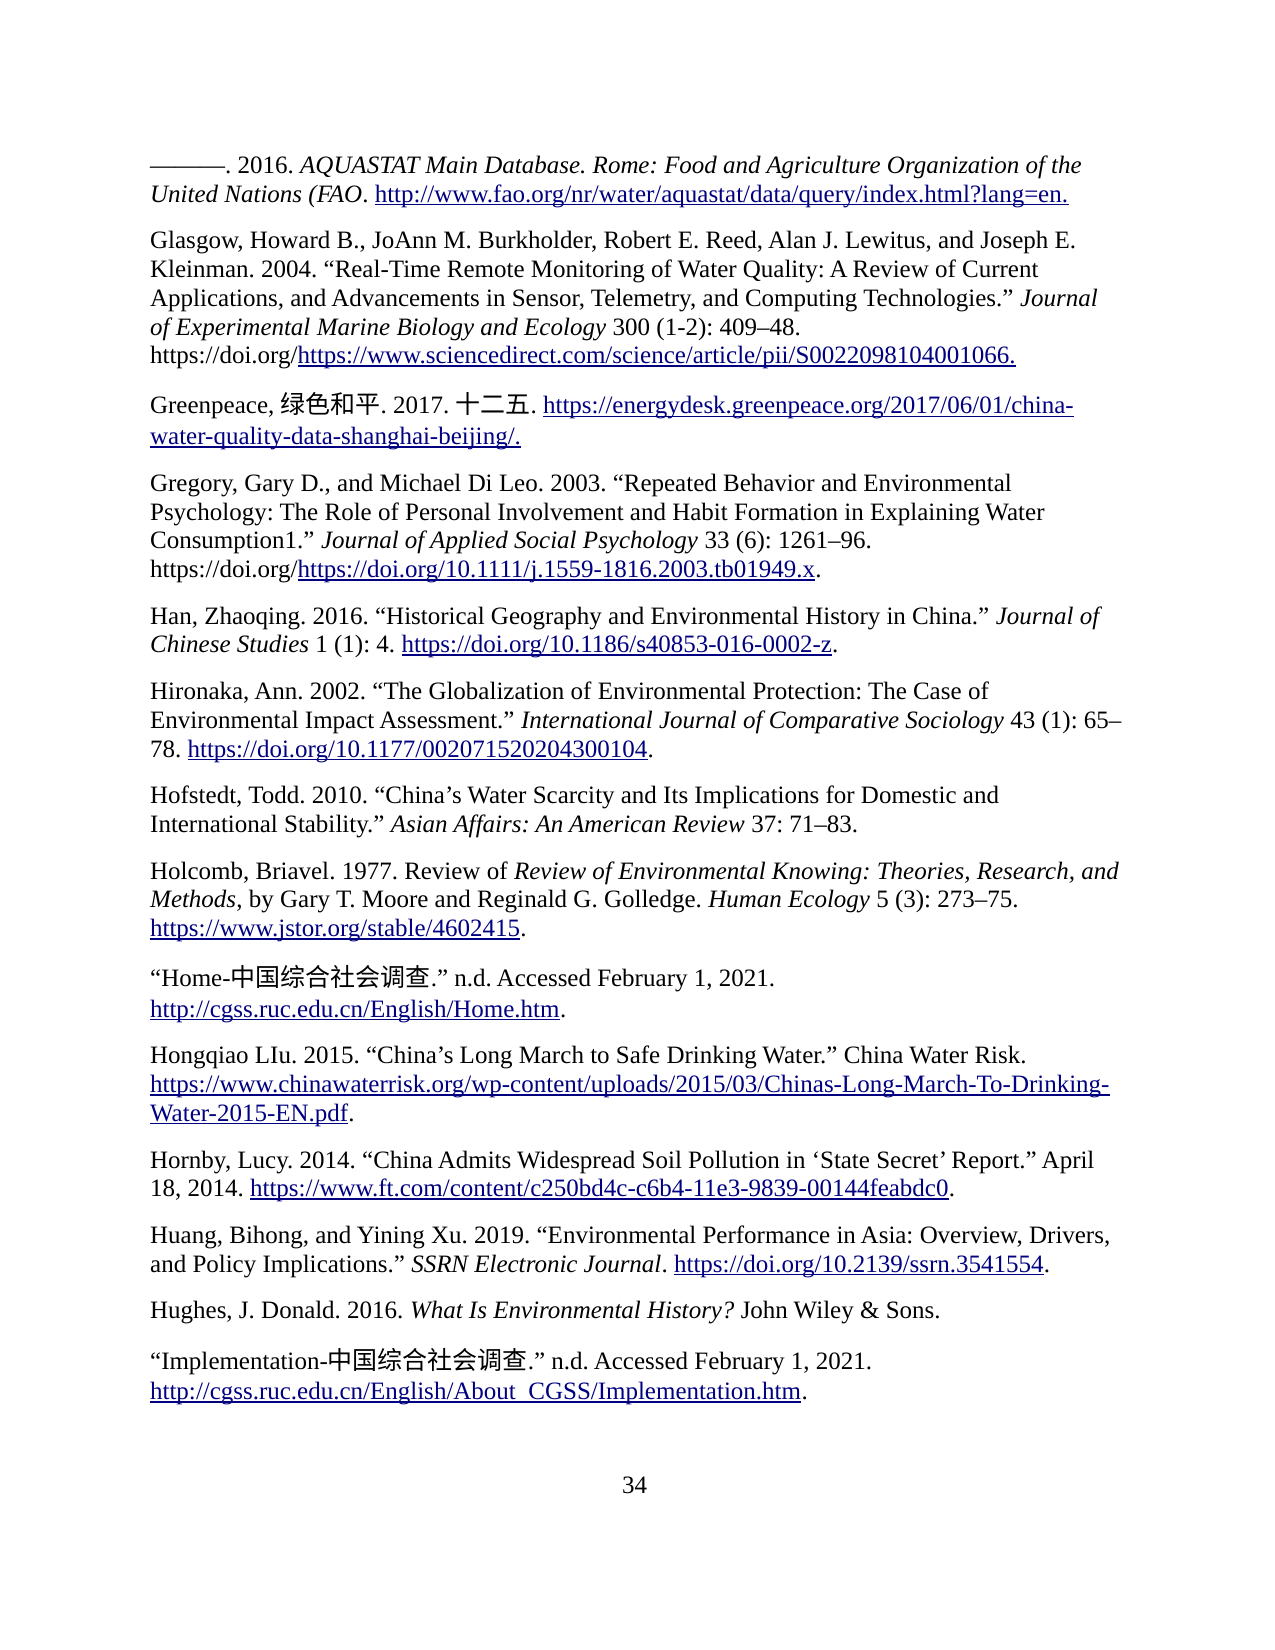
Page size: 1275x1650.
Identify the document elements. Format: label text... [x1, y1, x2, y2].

text Hongqiao LIu. 2015. “China’s Long March to Safe Drinking Water.” China Water Risk. https://www.chinawaterrisk.org/wp-content/uploads/2015/03/Chinas-Long-March-To-Drinking-Water-2015-EN.pdf. [150, 1041, 1125, 1127]
text Hughes, J. Donald. 2016. What Is Environmental History? John Wiley & Sons. [150, 1296, 1125, 1324]
text Hofstedt, Todd. 2010. “China’s Water Scarcity and Its Implications for Domestic and International Stability.” Asian Affairs: An American Review 37: 71–83. [150, 780, 1125, 838]
text ———. 2016. AQUASTAT Main Database. Rome: Food and Agriculture Organization of the United Nations (FAO. http://www.fao.org/nr/water/aquastat/data/query/index.html?lang=en. [150, 150, 1125, 207]
text Holcomb, Briavel. 1977. Review of Review of Environmental Knowing: Theories, Research, and Methods, by Gary T. Moore and Reginald G. Golledge. Human Ecology 5 (3): 273–75. https://www.jstor.org/stable/4602415. [150, 856, 1125, 942]
text Han, Zhaoqing. 2016. “Historical Geography and Environmental History in China.” Journal of Chinese Studies 1 (1): 4. https://doi.org/10.1186/s40853-016-0002-z. [150, 601, 1125, 658]
text Greenpeace, 绿色和平. 2017. 十二五. https://energydesk.greenpeace.org/2017/06/01/china-water-quality-data-shanghai-beijing/. [150, 387, 1125, 450]
text “Home-中国综合社会调查.” n.d. Accessed February 1, 2021. http://cgss.ruc.edu.cn/English/Home.htm. [150, 960, 1125, 1023]
text Huang, Bihong, and Yining Xu. 2019. “Environmental Performance in Asia: Overview, Drivers, and Policy Implications.” SSRN Electronic Journal. https://doi.org/10.2139/ssrn.3541554. [150, 1220, 1125, 1278]
text Gregory, Gary D., and Michael Di Leo. 2003. “Repeated Behavior and Environmental Psychology: The Role of Personal Involvement and Habit Formation in Explaining Water Consumption1.” Journal of Applied Social Psychology 33 (6): 1261–96. https://doi.org/https://doi.org/10.1111/j.1559-1816.2003.tb01949.x. [150, 468, 1125, 583]
text Glasgow, Howard B., JoAnn M. Burkholder, Robert E. Reed, Alan J. Lewitus, and Joseph E. Kleinman. 2004. “Real-Time Remote Monitoring of Water Quality: A Review of Current Applications, and Advancements in Sensor, Telemetry, and Computing Technologies.” Journal of Experimental Marine Biology and Ecology 300 (1-2): 409–48. https://doi.org/https://www.sciencedirect.com/science/article/pii/S0022098104001066. [150, 225, 1125, 369]
text Hironaka, Ann. 2002. “The Globalization of Environmental Protection: The Case of Environmental Impact Assessment.” International Journal of Comparative Sociology 43 (1): 65–78. https://doi.org/10.1177/002071520204300104. [150, 676, 1125, 762]
text Hornby, Lucy. 2014. “China Admits Widespread Soil Pollution in ‘State Secret’ Report.” April 18, 2014. https://www.ft.com/content/c250bd4c-c6b4-11e3-9839-00144feabdc0. [150, 1145, 1125, 1202]
text “Implementation-中国综合社会调查.” n.d. Accessed February 1, 2021. http://cgss.ruc.edu.cn/English/About_CGSS/Implementation.htm. [150, 1342, 1125, 1405]
